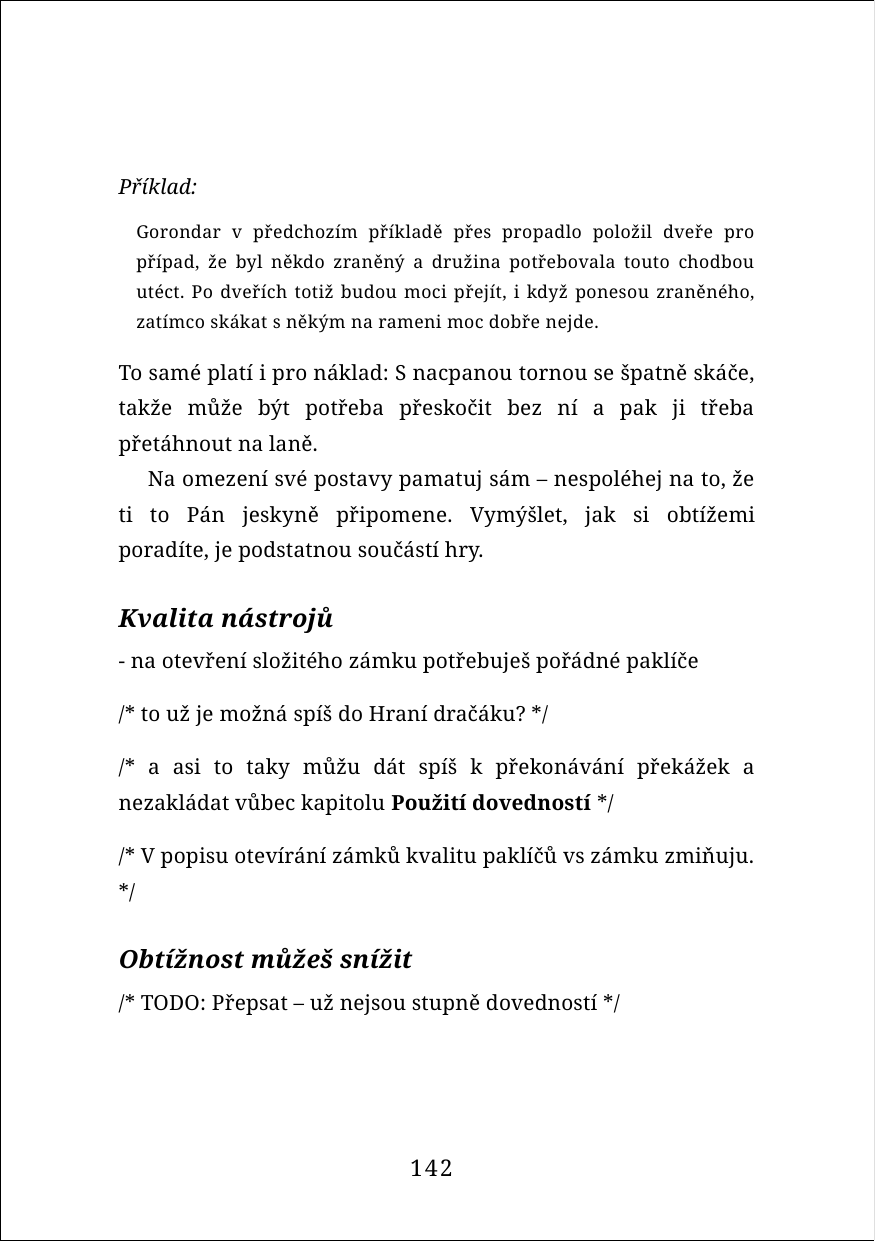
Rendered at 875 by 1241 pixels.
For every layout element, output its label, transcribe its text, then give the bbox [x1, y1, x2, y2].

text - na otevření složitého zámku potřebuješ pořádné paklíče [118, 646, 756, 674]
text /* V popisu otevírání zámků kvalitu paklíčů vs zámku zmiňuju. */ [118, 841, 756, 905]
text Gorondar v předchozím příkladě přes propadlo položil dveře pro případ, že byl někdo zraněný a družina potřebovala touto chodbou utéct. Po dveřích totiž budou moci přejít, i když ponesou zraněného, zatímco skákat s někým na rameni moc dobře nejde. [136, 219, 756, 334]
text /* TODO: Přepsat – už nejsou stupně dovedností */ [118, 988, 756, 1016]
subtitle Obtížnost můžeš snížit [118, 942, 756, 976]
subtitle Kvalita nástrojů [118, 600, 756, 634]
text To samé platí i pro náklad: S nacpanou tornou se špatně skáče, takže může být potřeba přeskočit bez ní a pak ji třeba přetáhnout na laně. Na omezení své postavy pamatuj sám – nespoléhej na to, že ti to Pán jeskyně připomene. Vymýšlet, jak si obtížemi poradíte, je podstatnou součástí hry. [118, 358, 756, 564]
text /* to už je možná spíš do Hraní dračáku? */ [118, 699, 756, 728]
text /* a asi to taky můžu dát spíš k překonávání překážek a nezakládat vůbec kapitolu Použití dovedností */ [118, 752, 756, 816]
text Příklad: [118, 172, 756, 200]
